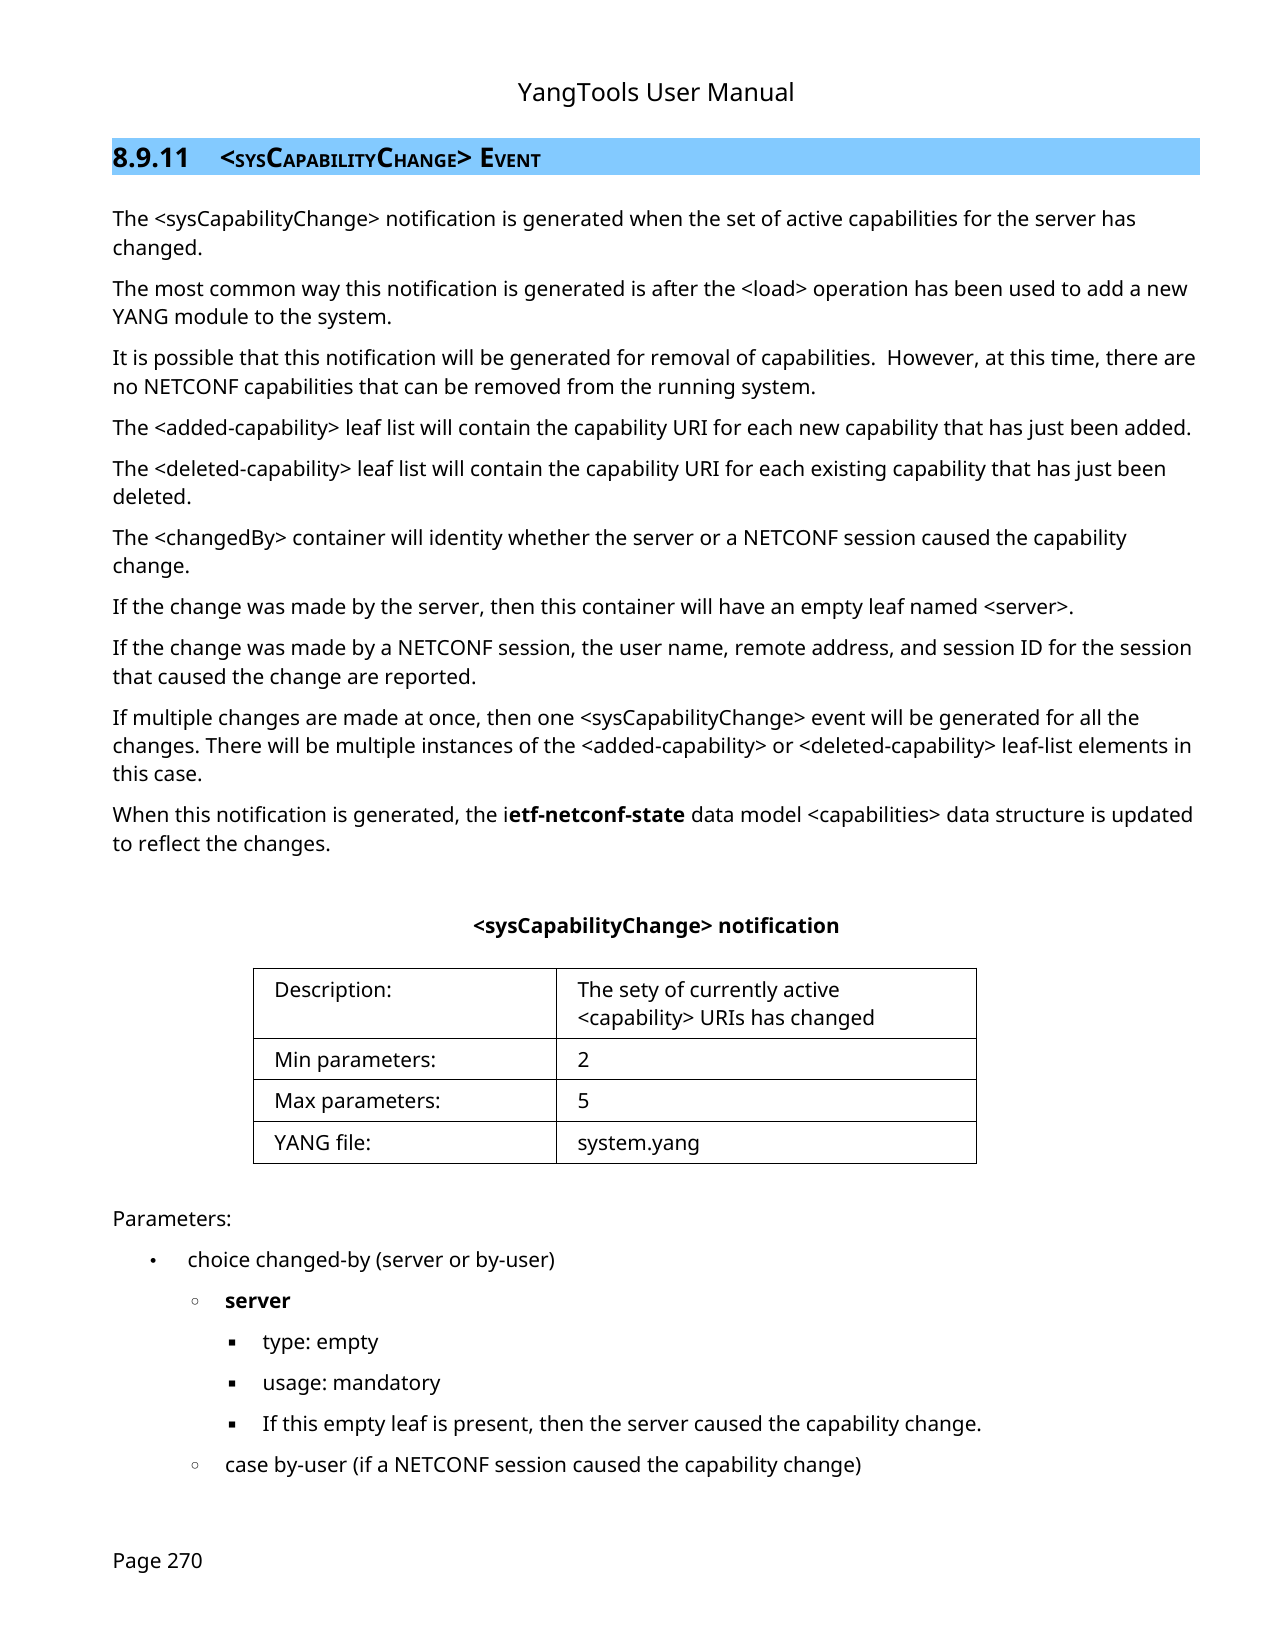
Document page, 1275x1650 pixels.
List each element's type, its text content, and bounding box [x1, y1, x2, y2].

table_cell 2 [557, 1039, 976, 1079]
table_cell YANG file: [254, 1122, 556, 1162]
table_header Description: [254, 969, 556, 1038]
text The <sysCapabilityChange> notification is generated when the set of active capabilities for the server has changed. [112, 204, 1200, 261]
text The <changedBy> container will identity whether the server or a NETCONF session caused the capability change. [112, 523, 1200, 580]
text The <deleted-capability> leaf list will contain the capability URI for each existing capability that has just been deleted. [112, 454, 1200, 511]
table_cell Max parameters: [254, 1080, 556, 1121]
subtitle <sysCapabilityChange> Event [112, 138, 1200, 175]
text The most common way this notification is generated is after the <load> operation has been used to add a new YANG module to the system. [112, 274, 1200, 331]
text If the change was made by the server, then this container will have an empty leaf named <server>. [112, 592, 1200, 621]
list server [187, 1286, 1200, 1315]
list usage: mandatory [225, 1368, 1200, 1397]
text It is possible that this notification will be generated for removal of capabilities. However, at this time, there are no NETCONF capabilities that can be removed from the running system. [112, 343, 1200, 400]
text Parameters: [112, 1204, 1200, 1233]
table_cell system.yang [557, 1122, 976, 1162]
text If multiple changes are made at once, then one <sysCapabilityChange> event will be generated for all the changes. There will be multiple instances of the <added-capability> or <deleted-capability> leaf-list elements in this case. [112, 703, 1200, 788]
table_cell Min parameters: [254, 1039, 556, 1079]
table_cell 5 [557, 1080, 976, 1121]
text The <added-capability> leaf list will contain the capability URI for each new capability that has just been added. [112, 413, 1200, 441]
list type: empty [225, 1327, 1200, 1356]
list case by-user (if a NETCONF session caused the capability change) [187, 1450, 1200, 1478]
text When this notification is generated, the ietf-netconf-state data model <capabilities> data structure is updated to reflect the changes. [112, 801, 1200, 857]
text If the change was made by a NETCONF session, the user name, remote address, and session ID for the session that caused the change are reported. [112, 633, 1200, 690]
list choice changed-by (server or by-user) [150, 1245, 1200, 1274]
subtitle <sysCapabilityChange> notification [127, 911, 1185, 939]
table_header The sety of currently active <capability> URIs has changed [557, 969, 976, 1038]
list If this empty leaf is present, then the server caused the capability change. [225, 1409, 1200, 1437]
